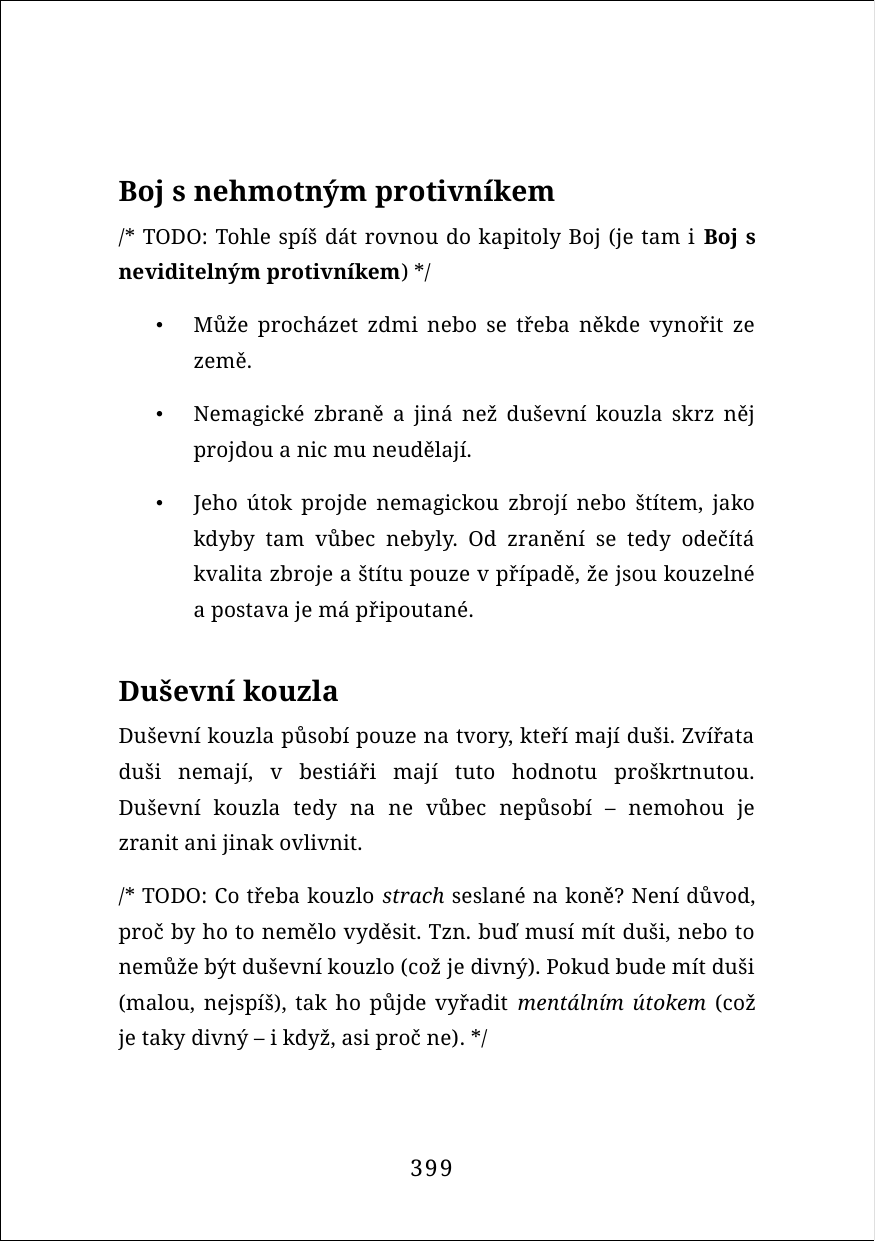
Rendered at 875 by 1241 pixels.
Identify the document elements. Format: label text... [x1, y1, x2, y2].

subtitle Boj s nehmotným protivníkem [118, 172, 756, 210]
subtitle Duševní kouzla [118, 672, 756, 710]
list Může procházet zdmi nebo se třeba někde vynořit ze země. [156, 311, 756, 374]
list Jeho útok projde nemagickou zbrojí nebo štítem, jako kdyby tam vůbec nebyly. Od zranění se tedy odečítá kvalita zbroje a štítu pouze v případě, že jsou kouzelné a postava je má připoutané. [156, 488, 756, 623]
text /* TODO: Co třeba kouzlo strach seslané na koně? Není důvod, proč by ho to nemělo vyděsit. Tzn. buď musí mít duši, nebo to nemůže být duševní kouzlo (což je divný). Pokud bude mít duši (malou, nejspíš), tak ho půjde vyřadit mentálním útokem (což je taky divný – i když, asi proč ne). */ [118, 881, 756, 1052]
list Nemagické zbraně a jiná než duševní kouzla skrz něj projdou a nic mu neudělají. [156, 399, 756, 463]
text /* TODO: Tohle spíš dát rovnou do kapitoly Boj (je tam i Boj s neviditelným protivníkem) */ [118, 222, 756, 286]
text Duševní kouzla působí pouze na tvory, kteří mají duši. Zvířata duši nemají, v bestiáři mají tuto hodnotu proškrtnutou. Duševní kouzla tedy na ne vůbec nepůsobí – nemohou je zranit ani jinak ovlivnit. [118, 722, 756, 857]
